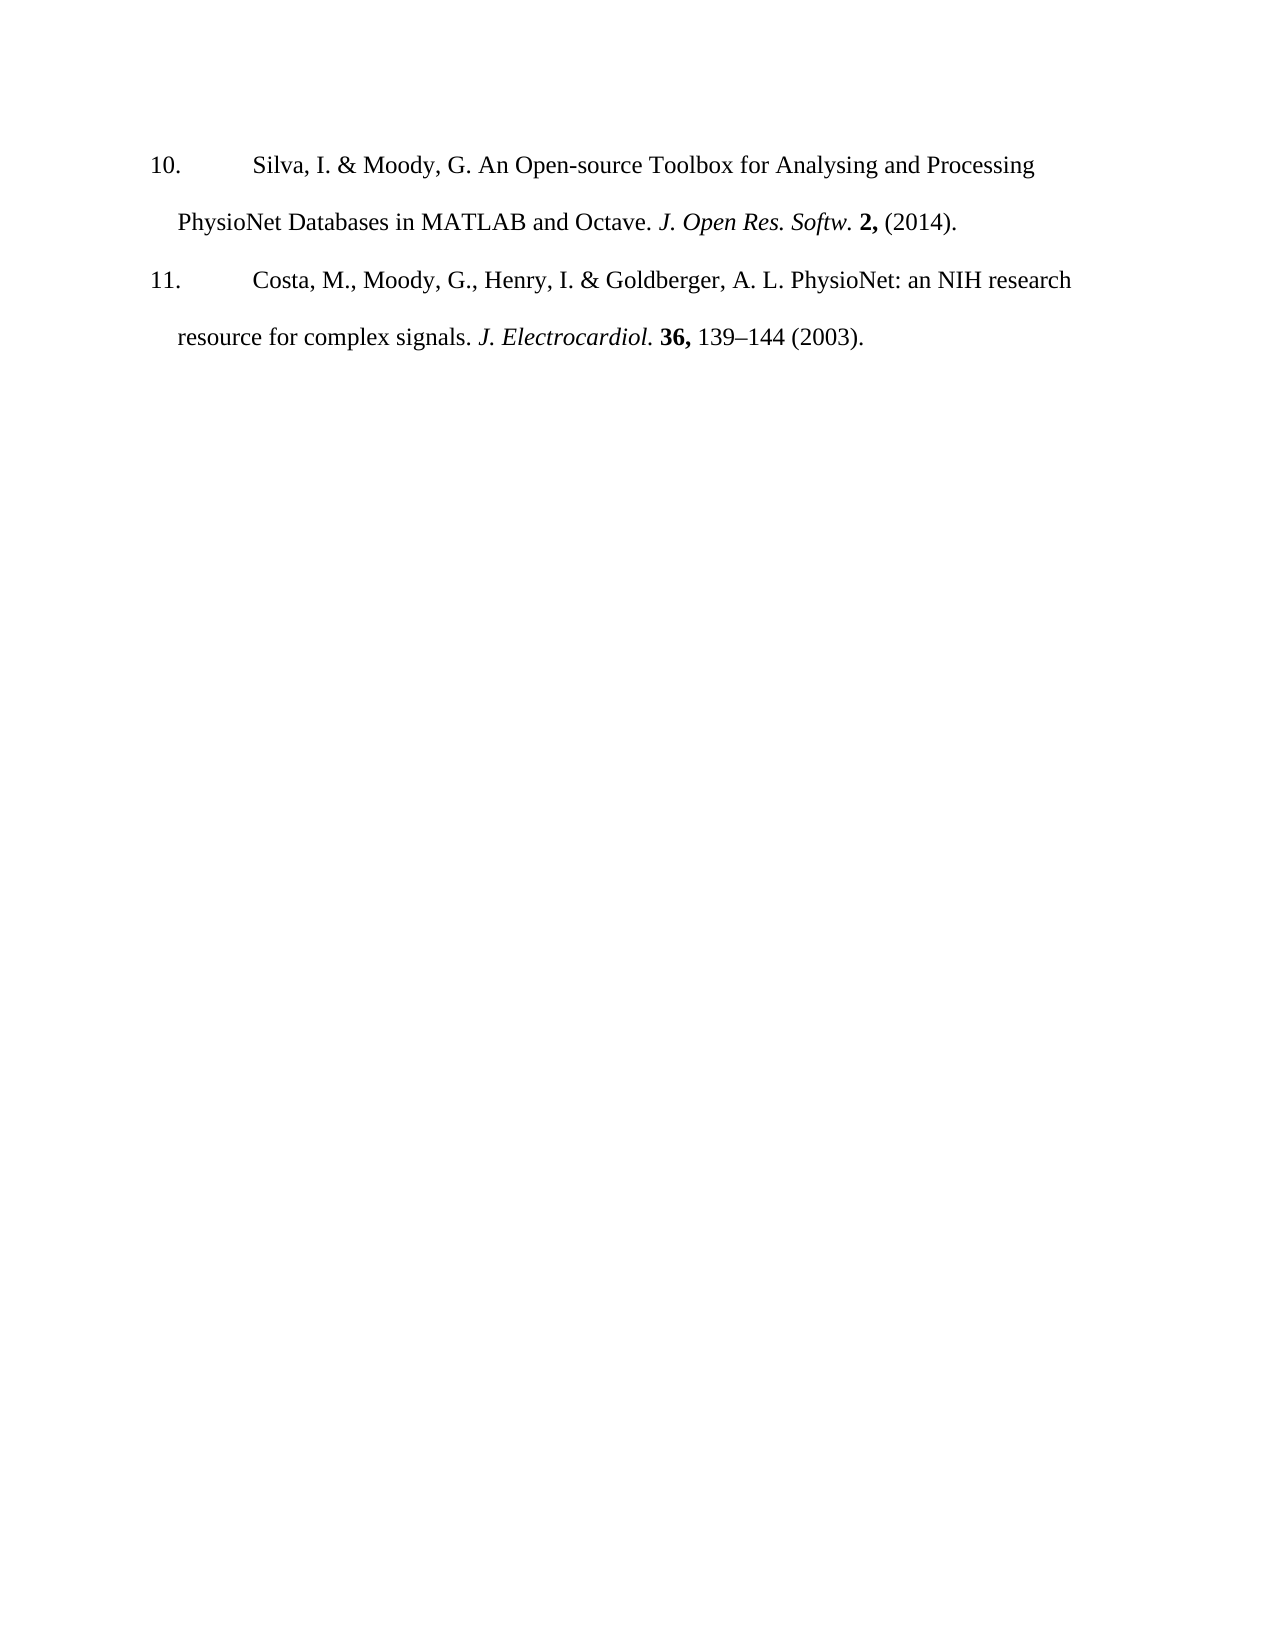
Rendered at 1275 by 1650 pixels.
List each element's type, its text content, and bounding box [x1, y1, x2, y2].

text 11. Costa, M., Moody, G., Henry, I. & Goldberger, A. L. PhysioNet: an NIH research resource for complex signals. J. Electrocardiol. 36, 139–144 (2003). [150, 265, 1125, 351]
text 10. Silva, I. & Moody, G. An Open-source Toolbox for Analysing and Processing PhysioNet Databases in MATLAB and Octave. J. Open Res. Softw. 2, (2014). [150, 150, 1125, 236]
